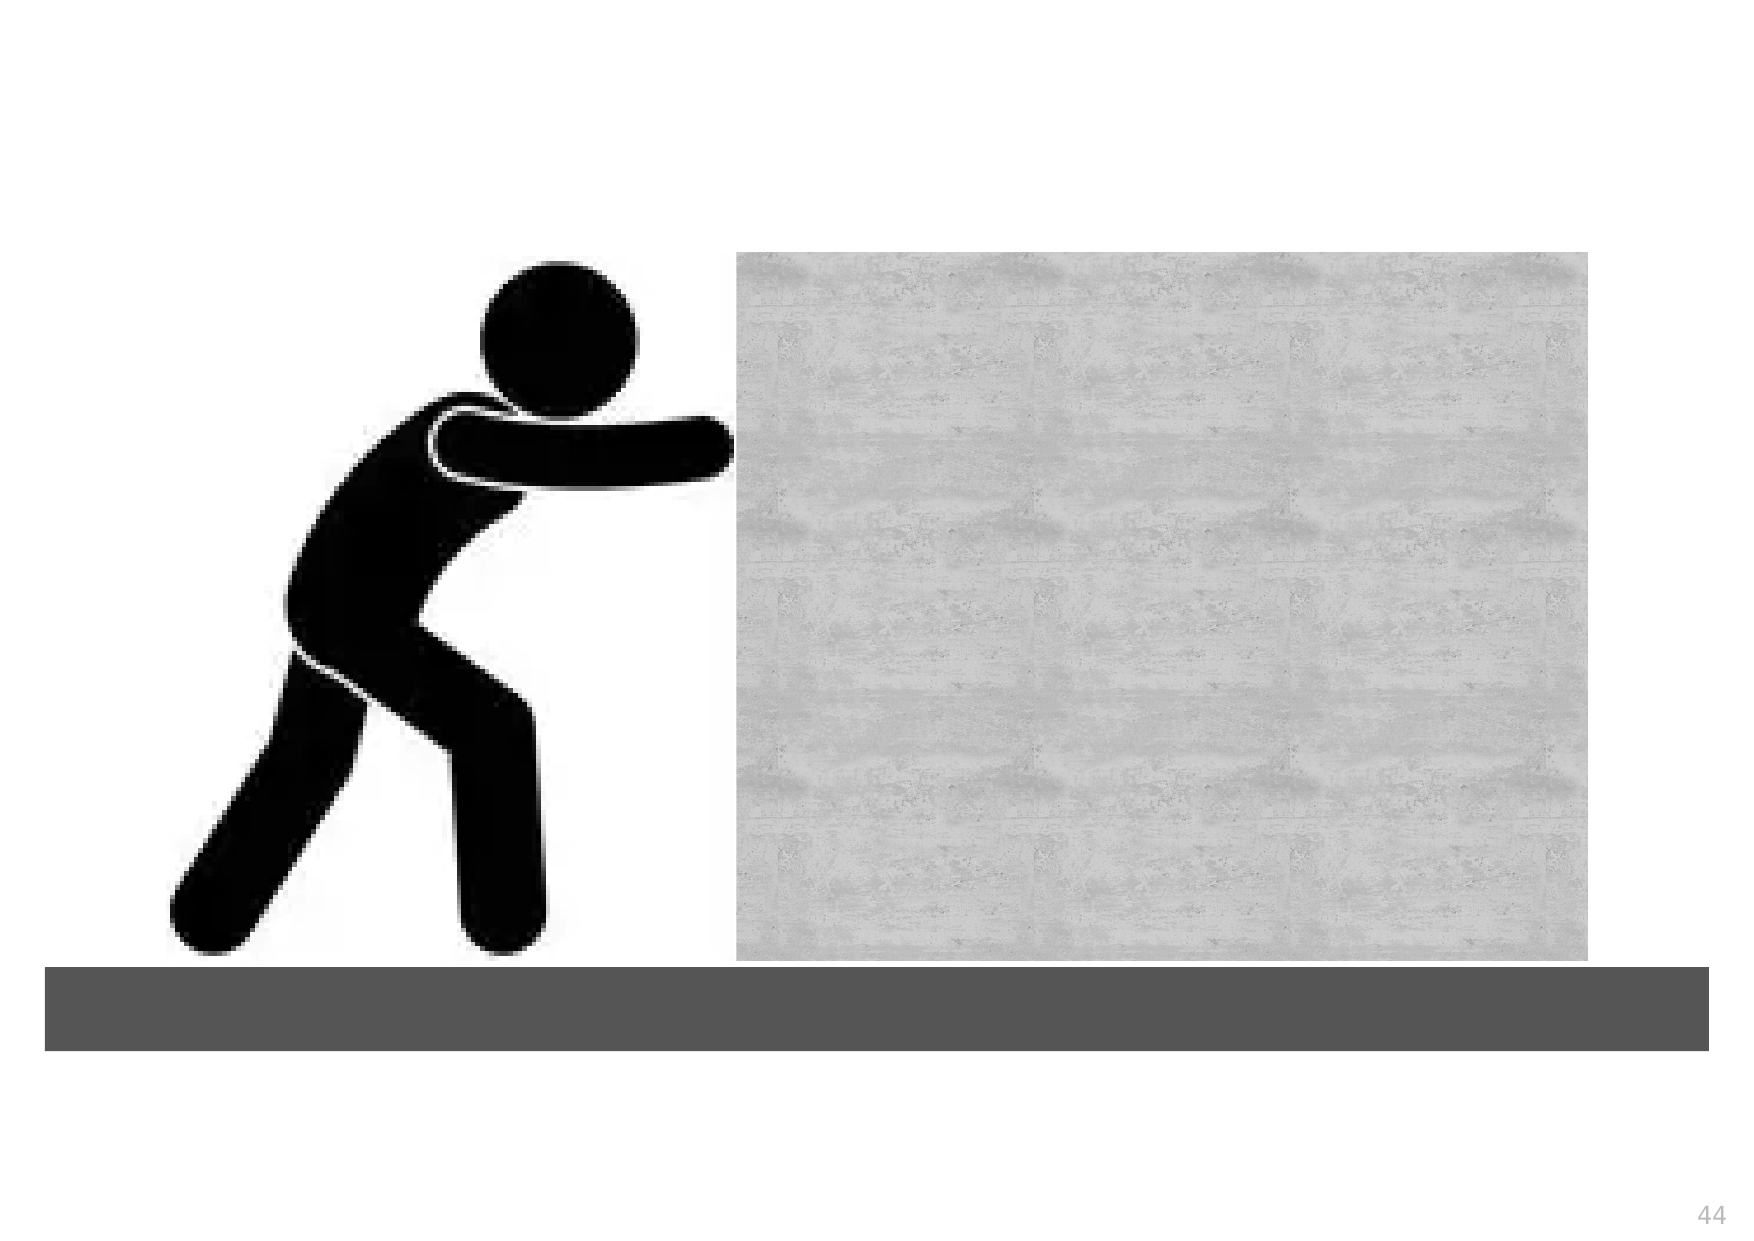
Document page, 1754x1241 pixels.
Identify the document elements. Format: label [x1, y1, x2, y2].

text_box [44, 967, 1709, 1052]
picture [166, 252, 734, 961]
text_box [736, 252, 1588, 961]
